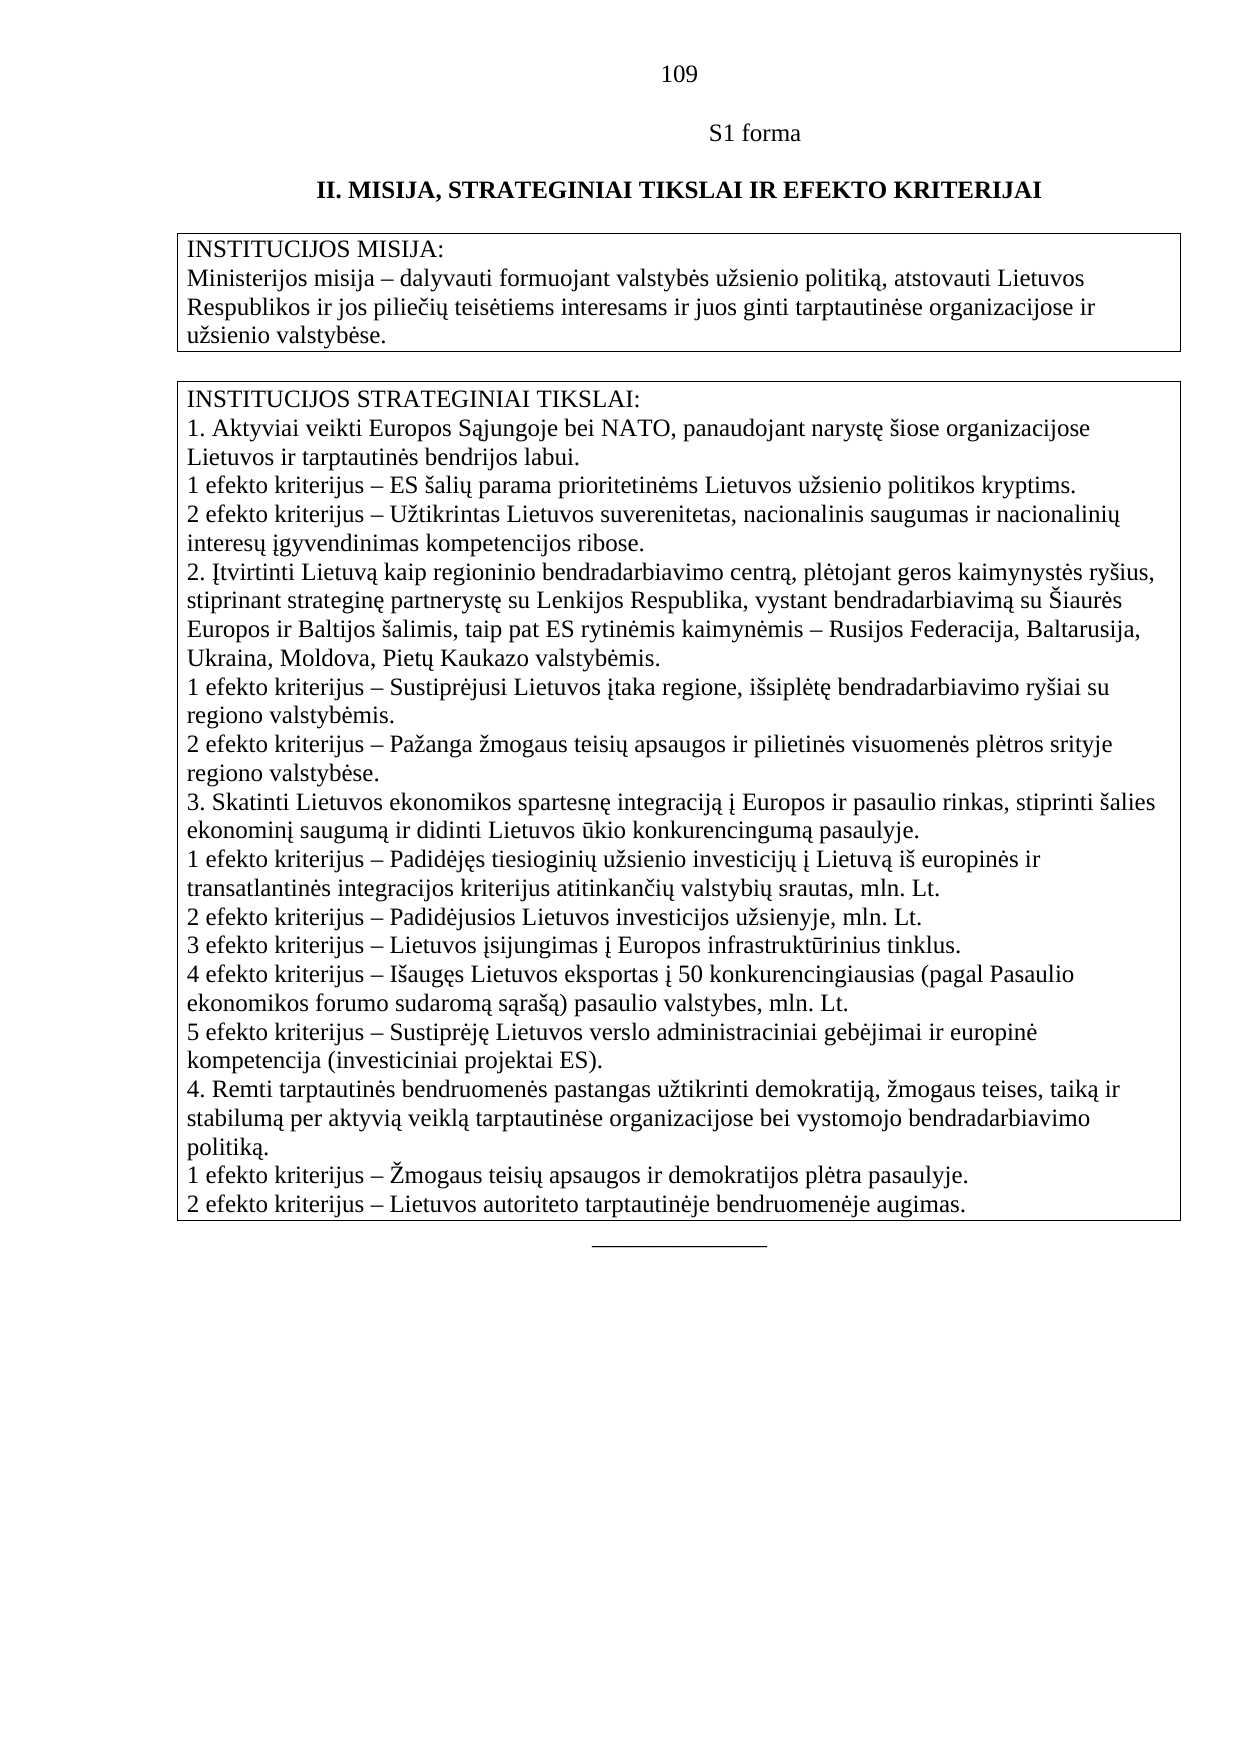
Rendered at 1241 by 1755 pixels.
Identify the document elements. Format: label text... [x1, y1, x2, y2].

text 1 efekto kriterijus – ES šalių parama prioritetinėms Lietuvos užsienio politikos kryptims. [178, 467, 1180, 496]
text ______________ [177, 1221, 1181, 1250]
text 2 efekto kriterijus – Lietuvos autoriteto tarptautinėje bendruomenėje augimas. [178, 1186, 1180, 1220]
text 1 efekto kriterijus – Sustiprėjusi Lietuvos įtaka regione, išsiplėtę bendradarbiavimo ryšiai su regiono valstybėmis. [178, 668, 1180, 726]
text 2 efekto kriterijus – Užtikrintas Lietuvos suverenitetas, nacionalinis saugumas ir nacionalinių interesų įgyvendinimas kompetencijos ribose. [178, 496, 1180, 553]
text 4. Remti tarptautinės bendruomenės pastangas užtikrinti demokratiją, žmogaus teises, taiką ir stabilumą per aktyvią veiklą tarptautinėse organizacijose bei vystomojo bendradarbiavimo politiką. [178, 1071, 1180, 1157]
text 2. Įtvirtinti Lietuvą kaip regioninio bendradarbiavimo centrą, plėtojant geros kaimynystės ryšius, stiprinant strateginę partnerystę su Lenkijos Respublika, vystant bendradarbiavimą su Šiaurės Europos ir Baltijos šalimis, taip pat ES rytinėmis kaimynėmis – Rusijos Federacija, Baltarusija, Ukraina, Moldova, Pietų Kaukazo valstybėmis. [178, 553, 1180, 668]
text INSTITUCIJOS STRATEGINIAI TIKSLAI: [178, 382, 1180, 410]
text Ministerijos misija – dalyvauti formuojant valstybės užsienio politiką, atstovauti Lietuvos Respublikos ir jos piliečių teisėtiems interesams ir juos ginti tarptautinėse organizacijose ir užsienio valstybėse. [178, 262, 1180, 351]
text 2 efekto kriterijus – Pažanga žmogaus teisių apsaugos ir pilietinės visuomenės plėtros srityje regiono valstybėse. [178, 726, 1180, 783]
text 1. Aktyviai veikti Europos Sąjungoje bei NATO, panaudojant narystę šiose organizacijose Lietuvos ir tarptautinės bendrijos labui. [178, 410, 1180, 467]
text II. MISIJA, STRATEGINIAI TIKSLAI IR EFEKTO KRITERIJAI [177, 176, 1181, 204]
text 1 efekto kriterijus – Žmogaus teisių apsaugos ir demokratijos plėtra pasaulyje. [178, 1157, 1180, 1186]
text INSTITUCIJOS MISIJA: [178, 234, 1180, 262]
text 2 efekto kriterijus – Padidėjusios Lietuvos investicijos užsienyje, mln. Lt. [178, 898, 1180, 927]
text 4 efekto kriterijus – Išaugęs Lietuvos eksportas į 50 konkurencingiausias (pagal Pasaulio ekonomikos forumo sudaromą sąrašą) pasaulio valstybes, mln. Lt. [178, 956, 1180, 1013]
text 5 efekto kriterijus – Sustiprėję Lietuvos verslo administraciniai gebėjimai ir europinė kompetencija (investiciniai projektai ES). [178, 1013, 1180, 1071]
text S1 forma [177, 118, 1181, 147]
text 1 efekto kriterijus – Padidėjęs tiesioginių užsienio investicijų į Lietuvą iš europinės ir transatlantinės integracijos kriterijus atitinkančių valstybių srautas, mln. Lt. [178, 841, 1180, 898]
text 3 efekto kriterijus – Lietuvos įsijungimas į Europos infrastruktūrinius tinklus. [178, 927, 1180, 956]
text 3. Skatinti Lietuvos ekonomikos spartesnę integraciją į Europos ir pasaulio rinkas, stiprinti šalies ekonominį saugumą ir didinti Lietuvos ūkio konkurencingumą pasaulyje. [178, 783, 1180, 841]
